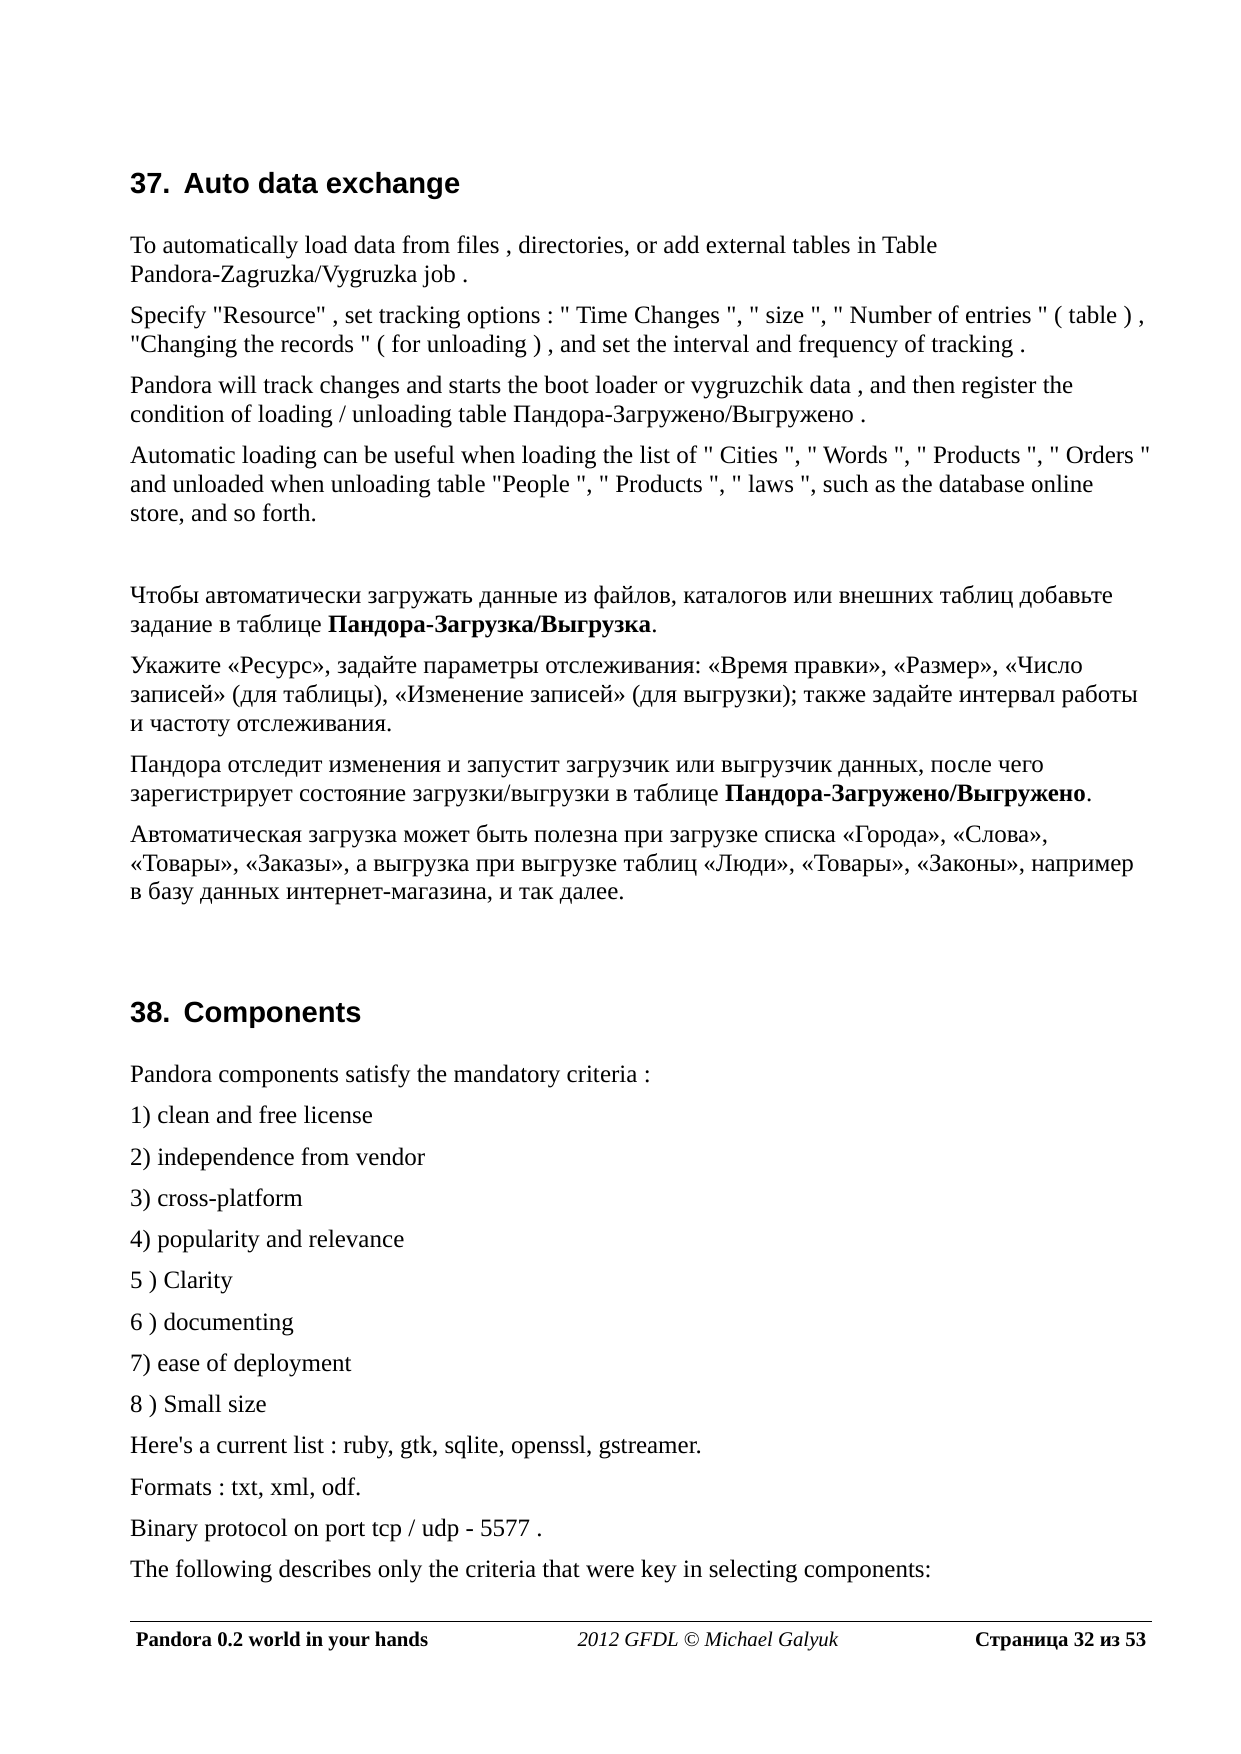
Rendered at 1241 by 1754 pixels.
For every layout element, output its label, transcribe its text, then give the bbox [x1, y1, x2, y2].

text Автоматическая загрузка может быть полезна при загрузке списка «Города», «Слова», «Товары», «Заказы», а выгрузка при выгрузке таблиц «Люди», «Товары», «Законы», например в базу данных интернет-магазина, и так далее. [130, 819, 1152, 905]
subtitle Auto data exchange [130, 166, 1152, 200]
text Чтобы автоматически загружать данные из файлов, каталогов или внешних таблиц добавьте задание в таблице Пандора-Загрузка/Выгрузка. [130, 580, 1152, 638]
text 1) clean and free license [130, 1100, 1152, 1129]
text Укажите «Ресурс», задайте параметры отслеживания: «Время правки», «Размер», «Число записей» (для таблицы), «Изменение записей» (для выгрузки); также задайте интервал работы и частоту отслеживания. [130, 650, 1152, 736]
text Here's a current list : ruby, gtk, sqlite, openssl, gstreamer. [130, 1430, 1152, 1459]
text 6 ) documenting [130, 1307, 1152, 1335]
text 4) popularity and relevance [130, 1224, 1152, 1253]
text 8 ) Small size [130, 1389, 1152, 1418]
text Pandora components satisfy the mandatory criteria : [130, 1059, 1152, 1088]
text 3) cross-platform [130, 1183, 1152, 1212]
subtitle Components [130, 996, 1152, 1029]
text Automatic loading can be useful when loading the list of " Cities ", " Words ", " Products ", " Orders " and unloaded when unloading table "People ", " Products ", " laws ", such as the database online store, and so forth. [130, 440, 1152, 526]
text To automatically load data from files , directories, or add external tables in Table Pandora-Zagruzka/Vygruzka job . [130, 230, 1152, 288]
text 5 ) Clarity [130, 1265, 1152, 1294]
text 2) independence from vendor [130, 1142, 1152, 1170]
text Пандора отследит изменения и запустит загрузчик или выгрузчик данных, после чего зарегистрирует состояние загрузки/выгрузки в таблице Пандора-Загружено/Выгружено. [130, 749, 1152, 806]
text Binary protocol on port tcp / udp - 5577 . [130, 1513, 1152, 1542]
text Specify "Resource" , set tracking options : " Time Changes ", " size ", " Number of entries " ( table ) , "Changing the records " ( for unloading ) , and set the interval and frequency of tracking . [130, 300, 1152, 358]
text The following describes only the criteria that were key in selecting components: [130, 1554, 1152, 1583]
text Formats : txt, xml, odf. [130, 1472, 1152, 1500]
text 7) ease of deployment [130, 1348, 1152, 1377]
text Pandora will track changes and starts the boot loader or vygruzchik data , and then register the condition of loading / unloading table Пандора-Загружено/Выгружено . [130, 370, 1152, 428]
